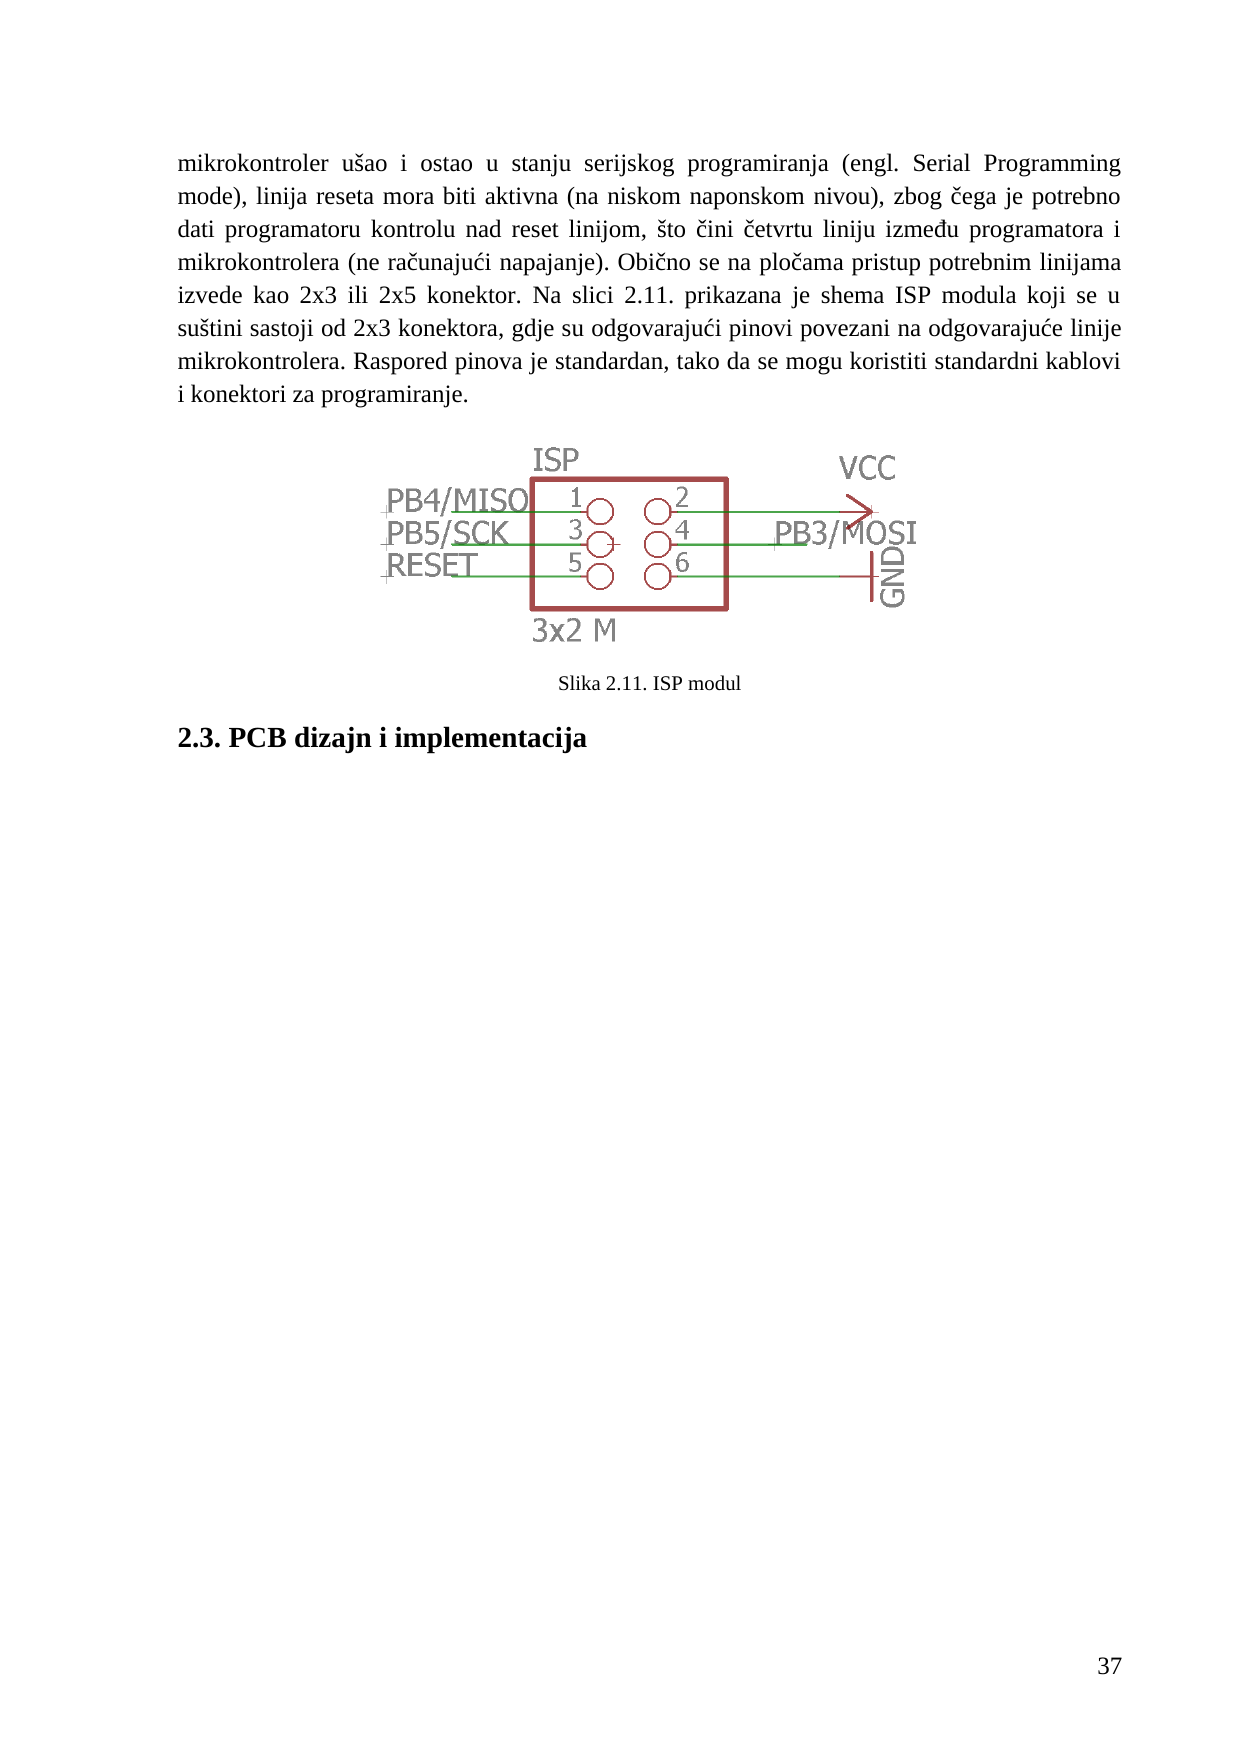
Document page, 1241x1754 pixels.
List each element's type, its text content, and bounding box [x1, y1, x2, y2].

picture [372, 440, 928, 648]
subtitle 2.3. PCB dizajn i implementacija [177, 720, 1122, 753]
text mikrokontroler ušao i ostao u stanju serijskog programiranja (engl. Serial Programming mode), linija reseta mora biti aktivna (na niskom naponskom nivou), zbog čega je potrebno dati programatoru kontrolu nad reset linijom, što čini četvrtu liniju između programatora i mikrokontrolera (ne računajući napajanje). Obično se na pločama pristup potrebnim linijama izvede kao 2x3 ili 2x5 konektor. Na slici 2.11. prikazana je shema ISP modula koji se u suštini sastoji od 2x3 konektora, gdje su odgovarajući pinovi povezani na odgovarajuće linije mikrokontrolera. Raspored pinova je standardan, tako da se mogu koristiti standardni kablovi i konektori za programiranje. [177, 148, 1122, 408]
text Slika 2.11. ISP modul [177, 671, 1122, 695]
